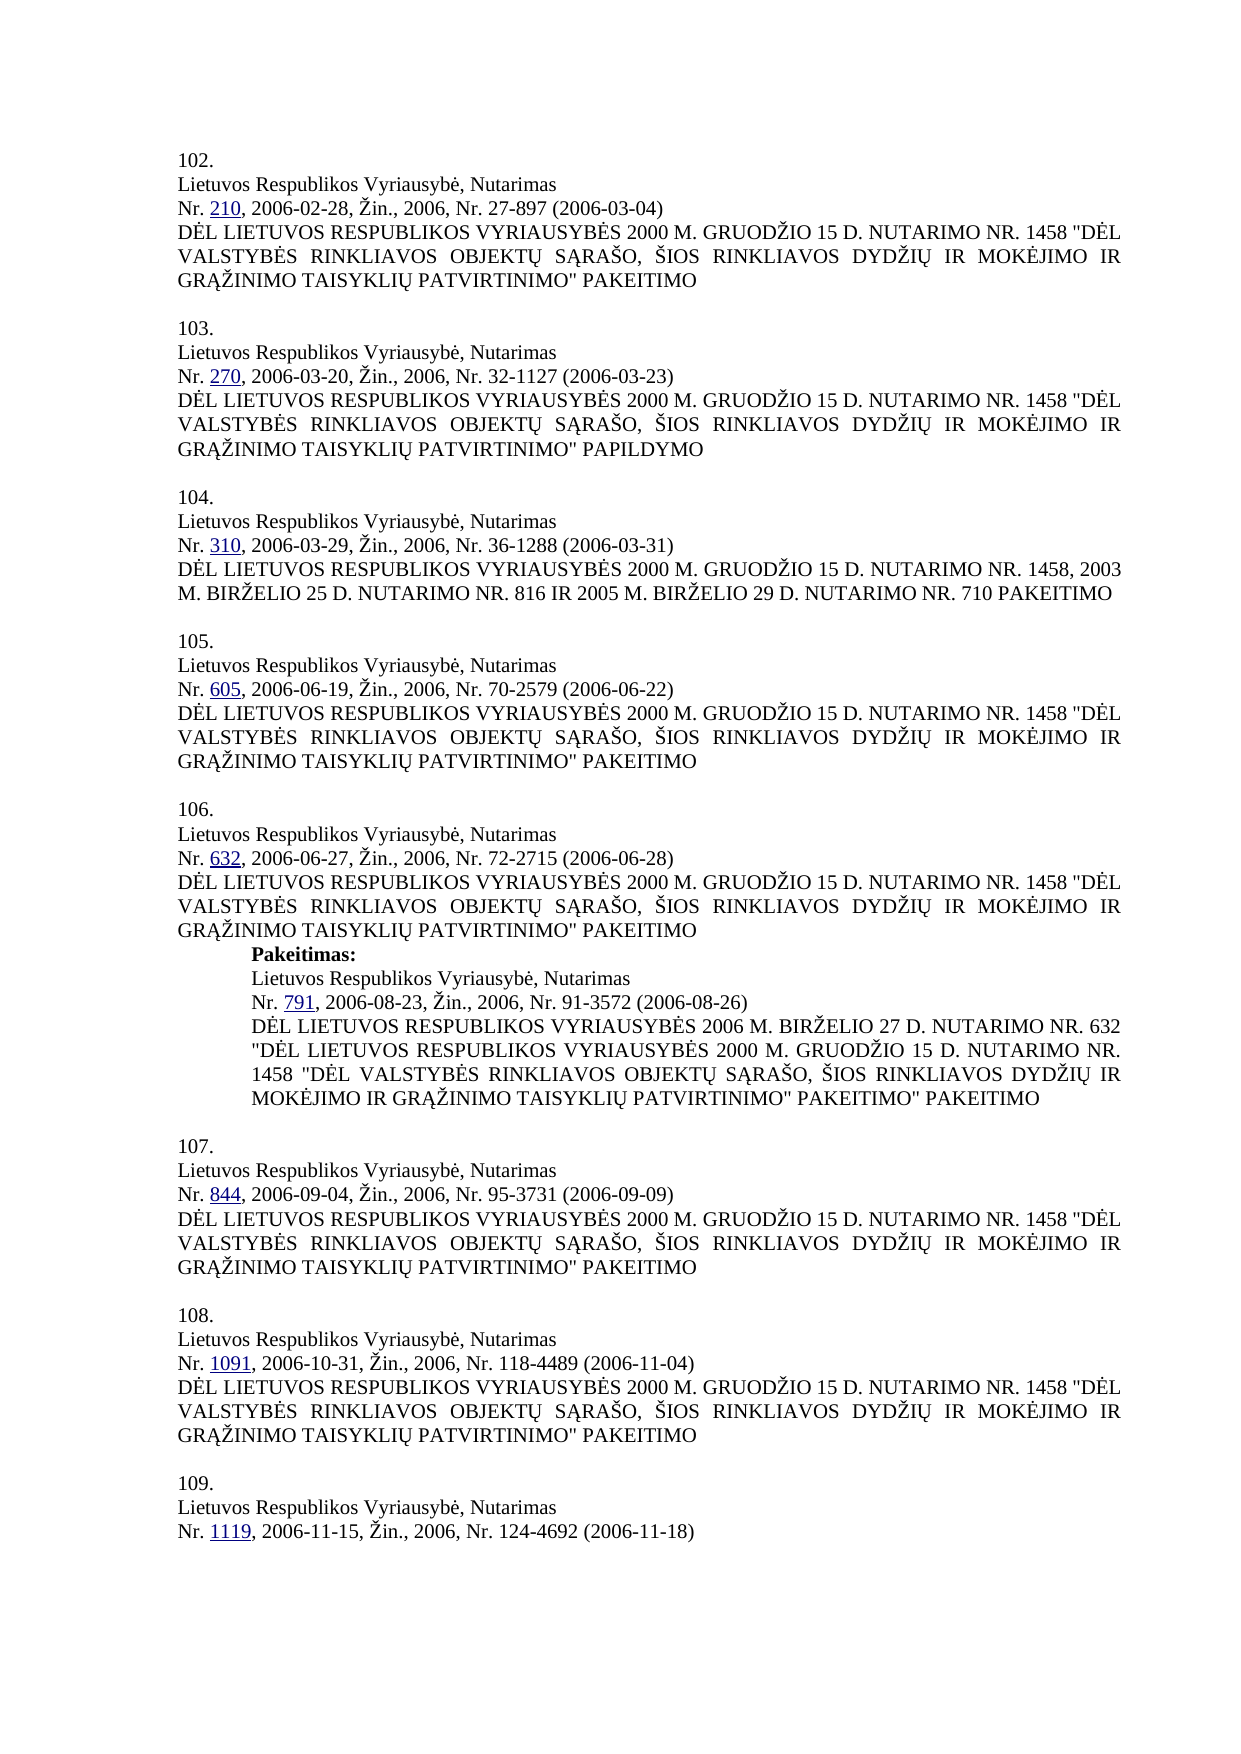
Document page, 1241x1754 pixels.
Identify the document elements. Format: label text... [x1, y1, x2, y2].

text Nr. 1091, 2006-10-31, Žin., 2006, Nr. 118-4489 (2006-11-04) [177, 1351, 1122, 1375]
text Lietuvos Respublikos Vyriausybė, Nutarimas [177, 653, 1122, 677]
text 102. [177, 148, 1122, 172]
text Lietuvos Respublikos Vyriausybė, Nutarimas [177, 340, 1122, 364]
text DĖL LIETUVOS RESPUBLIKOS VYRIAUSYBĖS 2000 M. GRUODŽIO 15 D. NUTARIMO NR. 1458 "DĖL VALSTYBĖS RINKLIAVOS OBJEKTŲ SĄRAŠO, ŠIOS RINKLIAVOS DYDŽIŲ IR MOKĖJIMO IR GRĄŽINIMO TAISYKLIŲ PATVIRTINIMO" PAKEITIMO [177, 1206, 1122, 1279]
text Lietuvos Respublikos Vyriausybė, Nutarimas [177, 509, 1122, 533]
text 105. [177, 629, 1122, 653]
text 104. [177, 484, 1122, 509]
text 103. [177, 316, 1122, 340]
text DĖL LIETUVOS RESPUBLIKOS VYRIAUSYBĖS 2000 M. GRUODŽIO 15 D. NUTARIMO NR. 1458 "DĖL VALSTYBĖS RINKLIAVOS OBJEKTŲ SĄRAŠO, ŠIOS RINKLIAVOS DYDŽIŲ IR MOKĖJIMO IR GRĄŽINIMO TAISYKLIŲ PATVIRTINIMO" PAKEITIMO [177, 1375, 1122, 1447]
text 108. [177, 1303, 1122, 1327]
text Nr. 791, 2006-08-23, Žin., 2006, Nr. 91-3572 (2006-08-26) [177, 990, 1122, 1014]
text DĖL LIETUVOS RESPUBLIKOS VYRIAUSYBĖS 2000 M. GRUODŽIO 15 D. NUTARIMO NR. 1458 "DĖL VALSTYBĖS RINKLIAVOS OBJEKTŲ SĄRAŠO, ŠIOS RINKLIAVOS DYDŽIŲ IR MOKĖJIMO IR GRĄŽINIMO TAISYKLIŲ PATVIRTINIMO" PAKEITIMO [177, 220, 1122, 292]
text DĖL LIETUVOS RESPUBLIKOS VYRIAUSYBĖS 2000 M. GRUODŽIO 15 D. NUTARIMO NR. 1458, 2003 M. BIRŽELIO 25 D. NUTARIMO NR. 816 IR 2005 M. BIRŽELIO 29 D. NUTARIMO NR. 710 PAKEITIMO [177, 557, 1122, 605]
text Lietuvos Respublikos Vyriausybė, Nutarimas [177, 821, 1122, 846]
text Nr. 605, 2006-06-19, Žin., 2006, Nr. 70-2579 (2006-06-22) [177, 677, 1122, 701]
text Lietuvos Respublikos Vyriausybė, Nutarimas [177, 1327, 1122, 1351]
text Lietuvos Respublikos Vyriausybė, Nutarimas [177, 1158, 1122, 1182]
text Nr. 310, 2006-03-29, Žin., 2006, Nr. 36-1288 (2006-03-31) [177, 533, 1122, 557]
text 109. [177, 1471, 1122, 1495]
text DĖL LIETUVOS RESPUBLIKOS VYRIAUSYBĖS 2000 M. GRUODŽIO 15 D. NUTARIMO NR. 1458 "DĖL VALSTYBĖS RINKLIAVOS OBJEKTŲ SĄRAŠO, ŠIOS RINKLIAVOS DYDŽIŲ IR MOKĖJIMO IR GRĄŽINIMO TAISYKLIŲ PATVIRTINIMO" PAPILDYMO [177, 388, 1122, 461]
text 107. [177, 1134, 1122, 1158]
text DĖL LIETUVOS RESPUBLIKOS VYRIAUSYBĖS 2006 M. BIRŽELIO 27 D. NUTARIMO NR. 632 "DĖL LIETUVOS RESPUBLIKOS VYRIAUSYBĖS 2000 M. GRUODŽIO 15 D. NUTARIMO NR. 1458 "DĖL VALSTYBĖS RINKLIAVOS OBJEKTŲ SĄRAŠO, ŠIOS RINKLIAVOS DYDŽIŲ IR MOKĖJIMO IR GRĄŽINIMO TAISYKLIŲ PATVIRTINIMO" PAKEITIMO" PAKEITIMO [251, 1014, 1122, 1110]
text Lietuvos Respublikos Vyriausybė, Nutarimas [177, 1495, 1122, 1519]
text DĖL LIETUVOS RESPUBLIKOS VYRIAUSYBĖS 2000 M. GRUODŽIO 15 D. NUTARIMO NR. 1458 "DĖL VALSTYBĖS RINKLIAVOS OBJEKTŲ SĄRAŠO, ŠIOS RINKLIAVOS DYDŽIŲ IR MOKĖJIMO IR GRĄŽINIMO TAISYKLIŲ PATVIRTINIMO" PAKEITIMO [177, 869, 1122, 942]
text Nr. 270, 2006-03-20, Žin., 2006, Nr. 32-1127 (2006-03-23) [177, 364, 1122, 388]
text Lietuvos Respublikos Vyriausybė, Nutarimas [177, 172, 1122, 196]
text DĖL LIETUVOS RESPUBLIKOS VYRIAUSYBĖS 2000 M. GRUODŽIO 15 D. NUTARIMO NR. 1458 "DĖL VALSTYBĖS RINKLIAVOS OBJEKTŲ SĄRAŠO, ŠIOS RINKLIAVOS DYDŽIŲ IR MOKĖJIMO IR GRĄŽINIMO TAISYKLIŲ PATVIRTINIMO" PAKEITIMO [177, 701, 1122, 773]
text 106. [177, 797, 1122, 821]
text Nr. 632, 2006-06-27, Žin., 2006, Nr. 72-2715 (2006-06-28) [177, 846, 1122, 869]
text Nr. 210, 2006-02-28, Žin., 2006, Nr. 27-897 (2006-03-04) [177, 196, 1122, 220]
text Nr. 844, 2006-09-04, Žin., 2006, Nr. 95-3731 (2006-09-09) [177, 1182, 1122, 1206]
text Lietuvos Respublikos Vyriausybė, Nutarimas [177, 966, 1122, 990]
text Pakeitimas: [177, 942, 1122, 966]
text Nr. 1119, 2006-11-15, Žin., 2006, Nr. 124-4692 (2006-11-18) [177, 1519, 1122, 1543]
